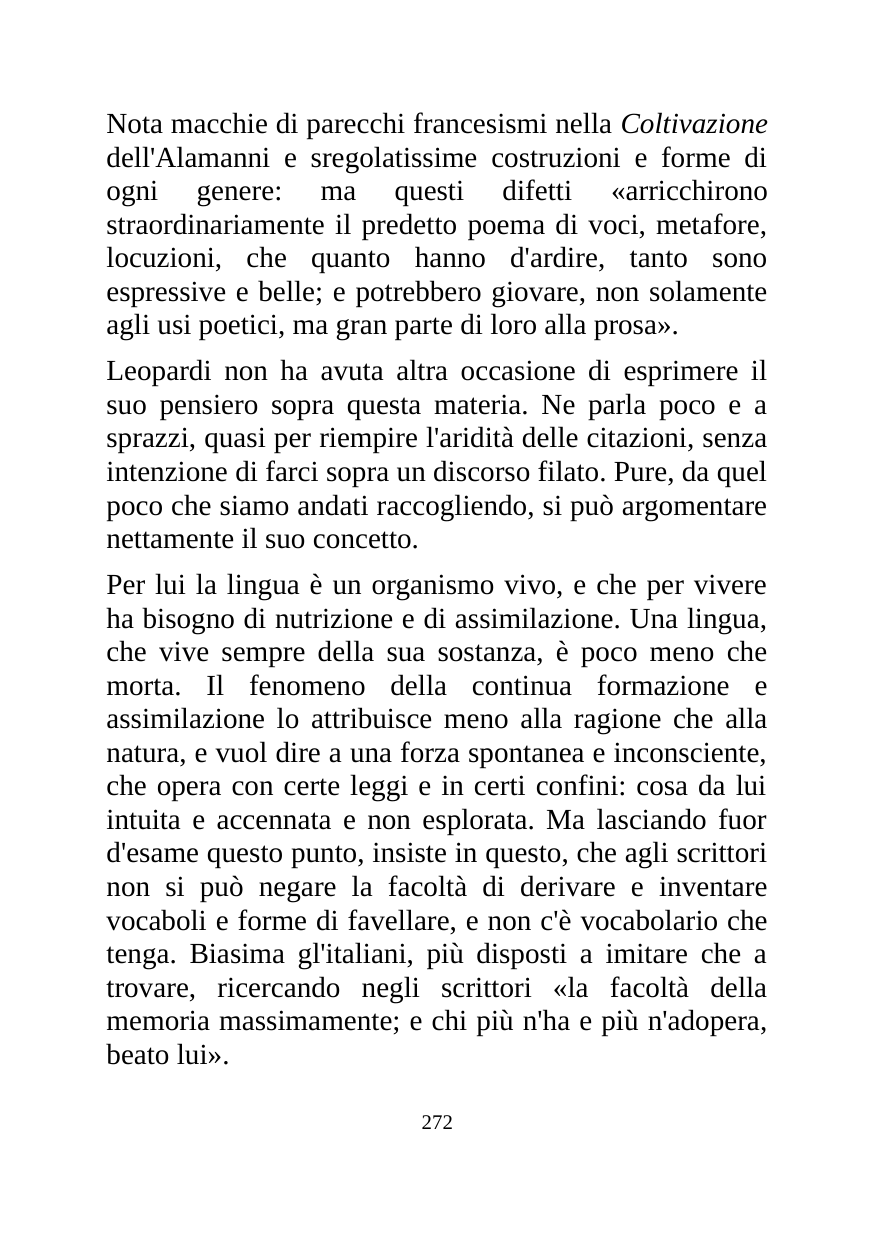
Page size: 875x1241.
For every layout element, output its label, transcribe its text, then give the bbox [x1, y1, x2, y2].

text Leopardi non ha avuta altra occasione di esprimere il suo pensiero sopra questa materia. Ne parla poco e a sprazzi, quasi per riempire l'aridità delle citazioni, senza intenzione di farci sopra un discorso filato. Pure, da quel poco che siamo andati raccogliendo, si può argomentare nettamente il suo concetto. [106, 353, 768, 555]
text Per lui la lingua è un organismo vivo, e che per vivere ha bisogno di nutrizione e di assimilazione. Una lingua, che vive sempre della sua sostanza, è poco meno che morta. Il fenomeno della continua formazione e assimilazione lo attribuisce meno alla ragione che alla natura, e vuol dire a una forza spontanea e inconsciente, che opera con certe leggi e in certi confini: cosa da lui intuita e accennata e non esplorata. Ma lasciando fuor d'esame questo punto, insiste in questo, che agli scrittori non si può negare la facoltà di derivare e inventare vocaboli e forme di favellare, e non c'è vocabolario che tenga. Biasima gl'italiani, più disposti a imitare che a trovare, ricercando negli scrittori «la facoltà della memoria massimamente; e chi più n'ha e più n'adopera, beato lui». [106, 567, 768, 1070]
text Nota macchie di parecchi francesismi nella Coltivazione dell'Alamanni e sregolatissime costruzioni e forme di ogni genere: ma questi difetti «arricchirono straordinariamente il predetto poema di voci, metafore, locuzioni, che quanto hanno d'ardire, tanto sono espressive e belle; e potrebbero giovare, non solamente agli usi poetici, ma gran parte di loro alla prosa». [106, 106, 768, 341]
